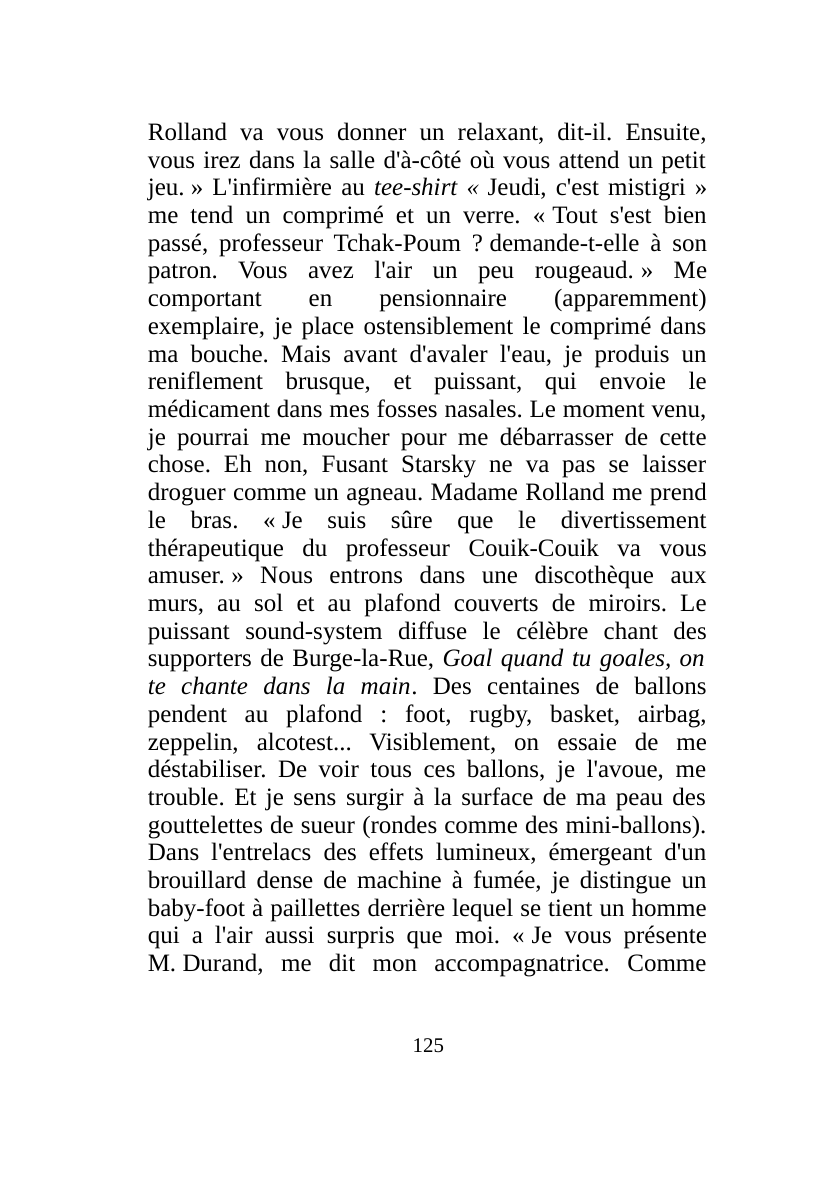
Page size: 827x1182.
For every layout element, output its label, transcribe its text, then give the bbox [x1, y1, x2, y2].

text Rolland va vous donner un relaxant, dit-il. Ensuite, vous irez dans la salle d'à-côté où vous attend un petit jeu. » L'infirmière au tee-shirt « Jeudi, c'est mistigri » me tend un comprimé et un verre. « Tout s'est bien passé, professeur Tchak-Poum ? demande-t-elle à son patron. Vous avez l'air un peu rougeaud. » Me comportant en pensionnaire (apparemment) exemplaire, je place ostensiblement le comprimé dans ma bouche. Mais avant d'avaler l'eau, je produis un reniflement brusque, et puissant, qui envoie le médicament dans mes fosses nasales. Le moment venu, je pourrai me moucher pour me débarrasser de cette chose. Eh non, Fusant Starsky ne va pas se laisser droguer comme un agneau. Madame Rolland me prend le bras. « Je suis sûre que le divertissement thérapeutique du professeur Couik-Couik va vous amuser. » Nous entrons dans une discothèque aux murs, au sol et au plafond couverts de miroirs. Le puissant sound-system diffuse le célèbre chant des supporters de Burge-la-Rue, Goal quand tu goales, on te chante dans la main. Des centaines de ballons pendent au plafond : foot, rugby, basket, airbag, zeppelin, alcotest... Visiblement, on essaie de me déstabiliser. De voir tous ces ballons, je l'avoue, me trouble. Et je sens surgir à la surface de ma peau des gouttelettes de sueur (rondes comme des mini-ballons). Dans l'entrelacs des effets lumineux, émergeant d'un brouillard dense de machine à fumée, je distingue un baby-foot à paillettes derrière lequel se tient un homme qui a l'air aussi surpris que moi. « Je vous présente M. Durand, me dit mon accompagnatrice. Comme [148, 118, 707, 977]
